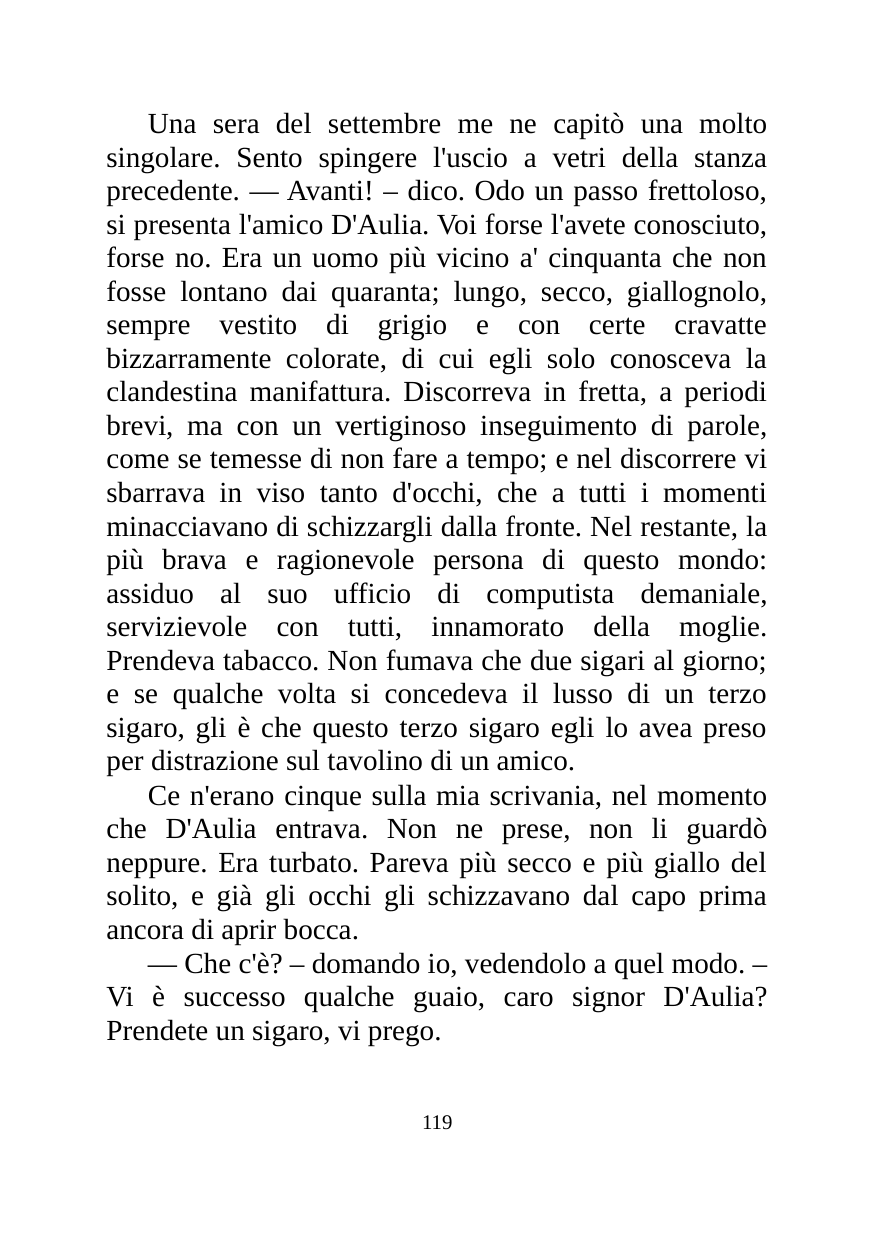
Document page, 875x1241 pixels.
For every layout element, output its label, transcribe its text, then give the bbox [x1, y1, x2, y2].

text Ce n'erano cinque sulla mia scrivania, nel momento che D'Aulia entrava. Non ne prese, non li guardò neppure. Era turbato. Pareva più secco e più giallo del solito, e già gli occhi gli schizzavano dal capo prima ancora di aprir bocca. [106, 778, 768, 945]
text Una sera del settembre me ne capitò una molto singolare. Sento spingere l'uscio a vetri della stanza precedente. — Avanti! – dico. Odo un passo frettoloso, si presenta l'amico D'Aulia. Voi forse l'avete conosciuto, forse no. Era un uomo più vicino a' cinquanta che non fosse lontano dai quaranta; lungo, secco, giallognolo, sempre vestito di grigio e con certe cravatte bizzarramente colorate, di cui egli solo conosceva la clandestina manifattura. Discorreva in fretta, a periodi brevi, ma con un vertiginoso inseguimento di parole, come se temesse di non fare a tempo; e nel discorrere vi sbarrava in viso tanto d'occhi, che a tutti i momenti minacciavano di schizzargli dalla fronte. Nel restante, la più brava e ragionevole persona di questo mondo: assiduo al suo ufficio di computista demaniale, servizievole con tutti, innamorato della moglie. Prendeva tabacco. Non fumava che due sigari al giorno; e se qualche volta si concedeva il lusso di un terzo sigaro, gli è che questo terzo sigaro egli lo avea preso per distrazione sul tavolino di un amico. [106, 106, 768, 777]
text — Che c'è? – domando io, vedendolo a quel modo. – Vi è successo qualche guaio, caro signor D'Aulia? Prendete un sigaro, vi prego. [106, 946, 768, 1047]
